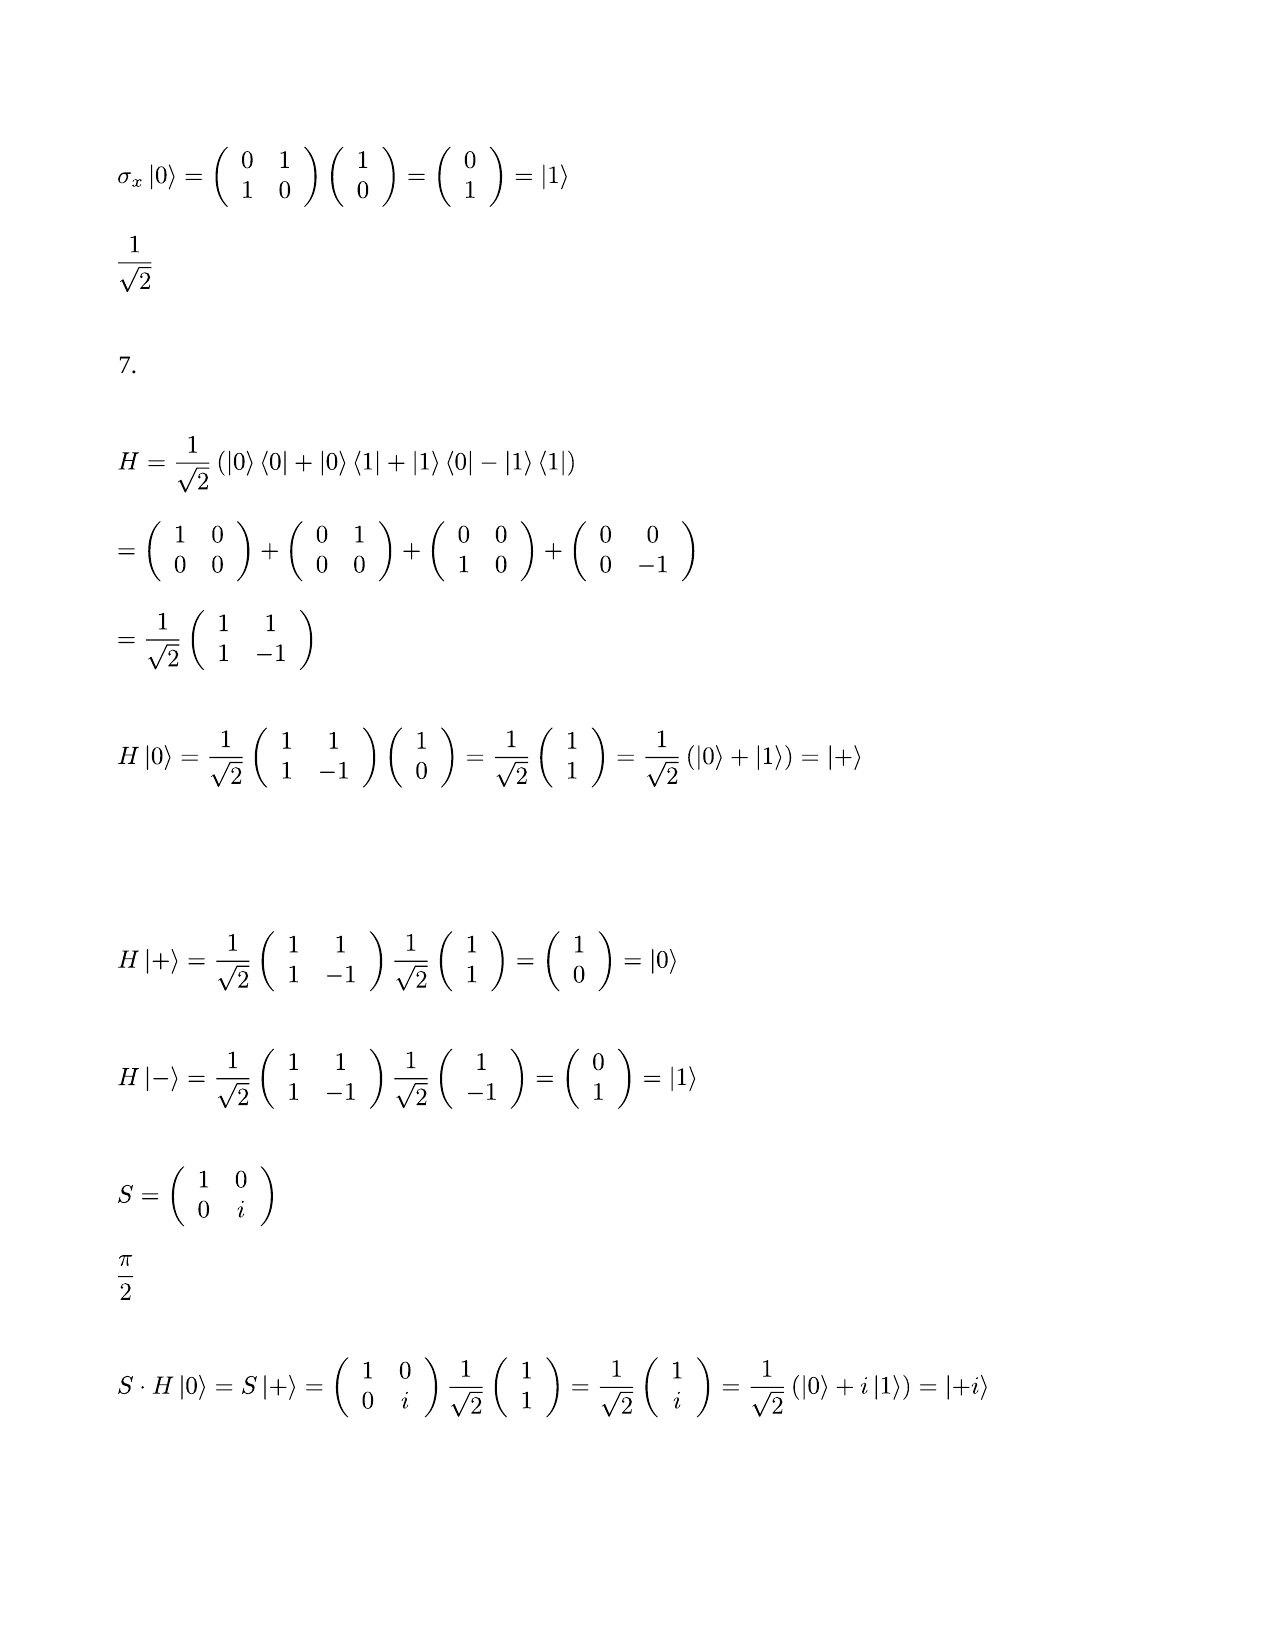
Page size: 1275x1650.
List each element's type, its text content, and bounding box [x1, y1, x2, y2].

text 7. [118, 350, 1157, 378]
